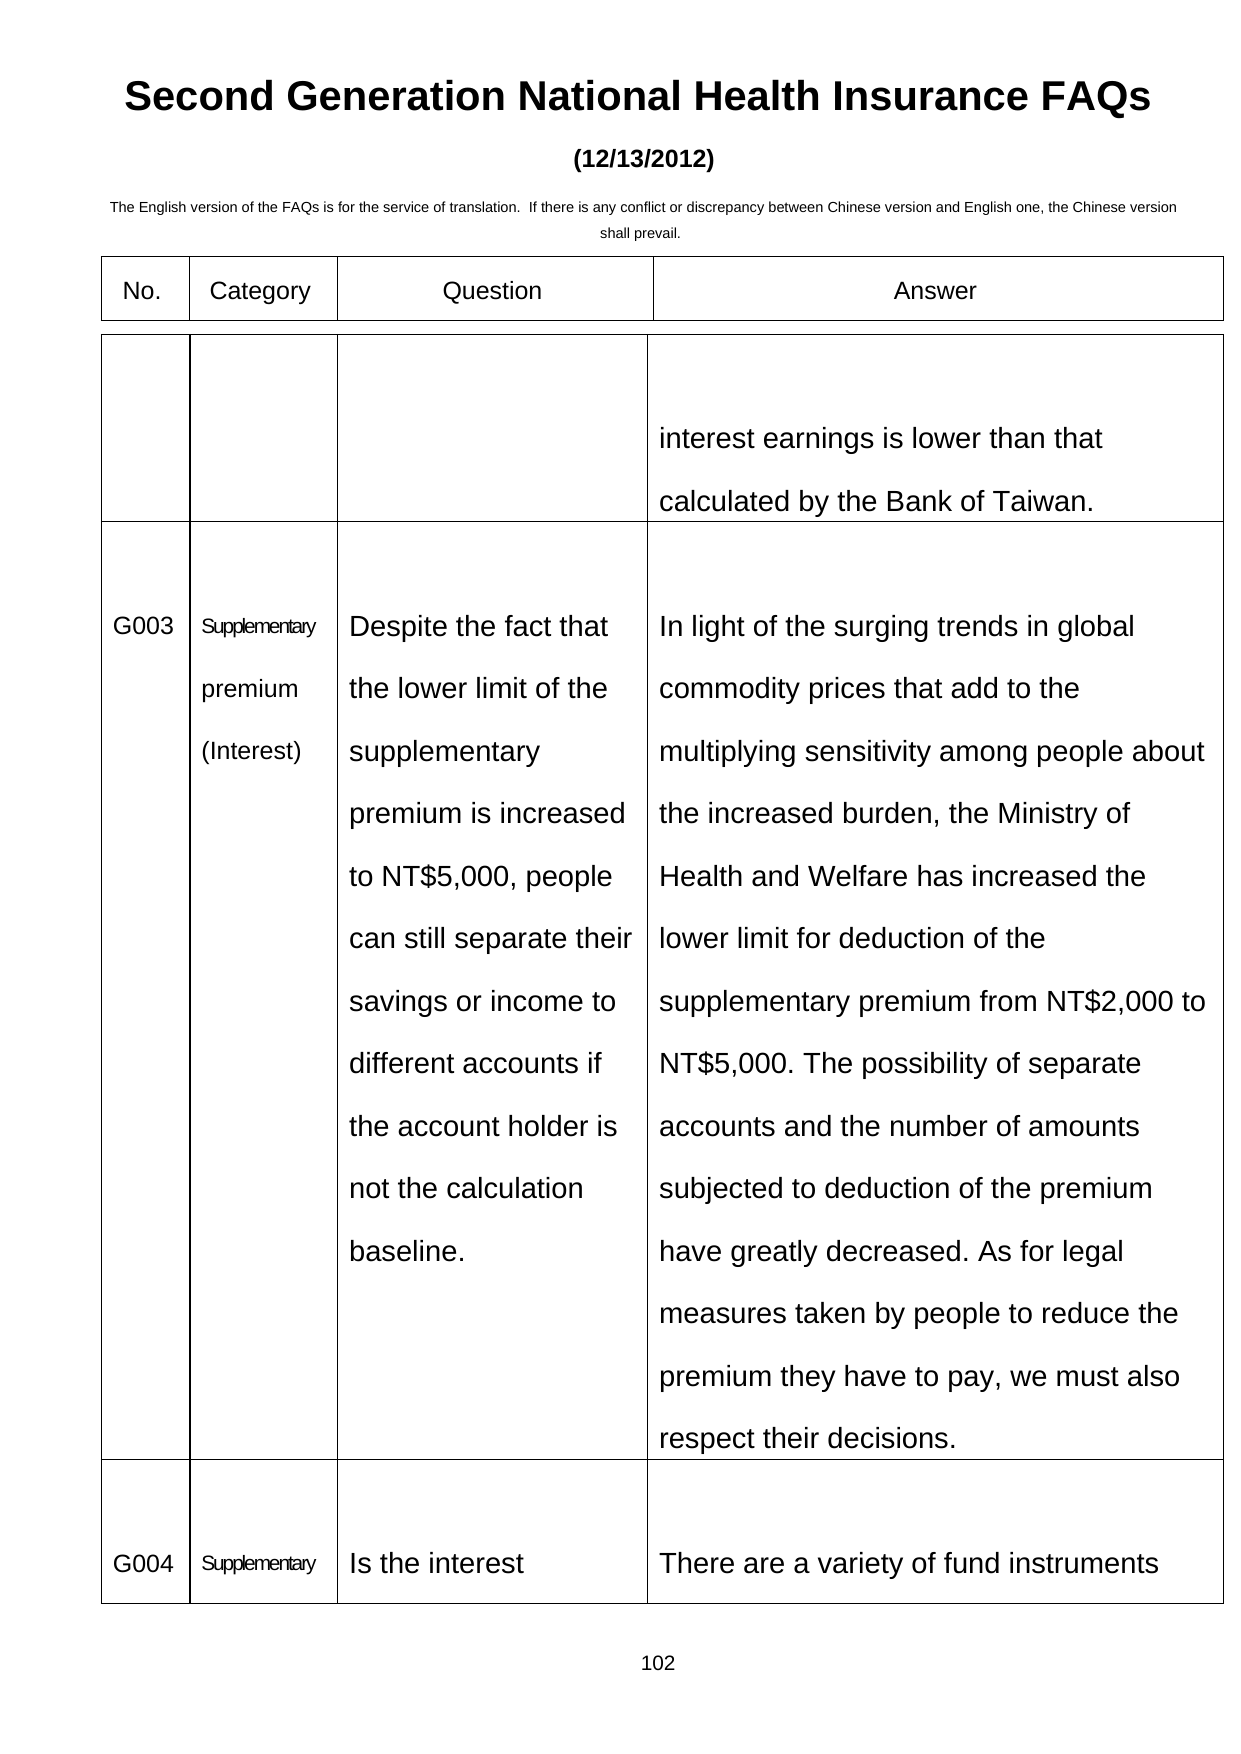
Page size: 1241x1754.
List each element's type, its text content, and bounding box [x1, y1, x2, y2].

table_cell [191, 335, 337, 521]
table_cell interest earnings is lower than that calculated by the Bank of Taiwan. [648, 335, 1223, 521]
table_cell [102, 335, 189, 521]
table_cell Is the interest [338, 1460, 647, 1602]
table_cell G004 [102, 1460, 189, 1602]
table_cell Supplementary [191, 1460, 337, 1602]
table_cell [338, 335, 647, 521]
table_cell Despite the fact that the lower limit of the supplementary premium is increased to NT$5,000, people can still separate their savings or income to different accounts if the account holder is not the calculation baseline. [338, 522, 647, 1459]
table_cell Supplementary premium (Interest) [191, 522, 337, 1459]
table_cell In light of the surging trends in global commodity prices that add to the multiplying sensitivity among people about the increased burden, the Ministry of Health and Welfare has increased the lower limit for deduction of the supplementary premium from NT$2,000 to NT$5,000. The possibility of separate accounts and the number of amounts subjected to deduction of the premium have greatly decreased. As for legal measures taken by people to reduce the premium they have to pay, we must also respect their decisions. [648, 522, 1223, 1459]
table_cell G003 [102, 522, 189, 1459]
table_cell There are a variety of fund instruments [648, 1460, 1223, 1602]
